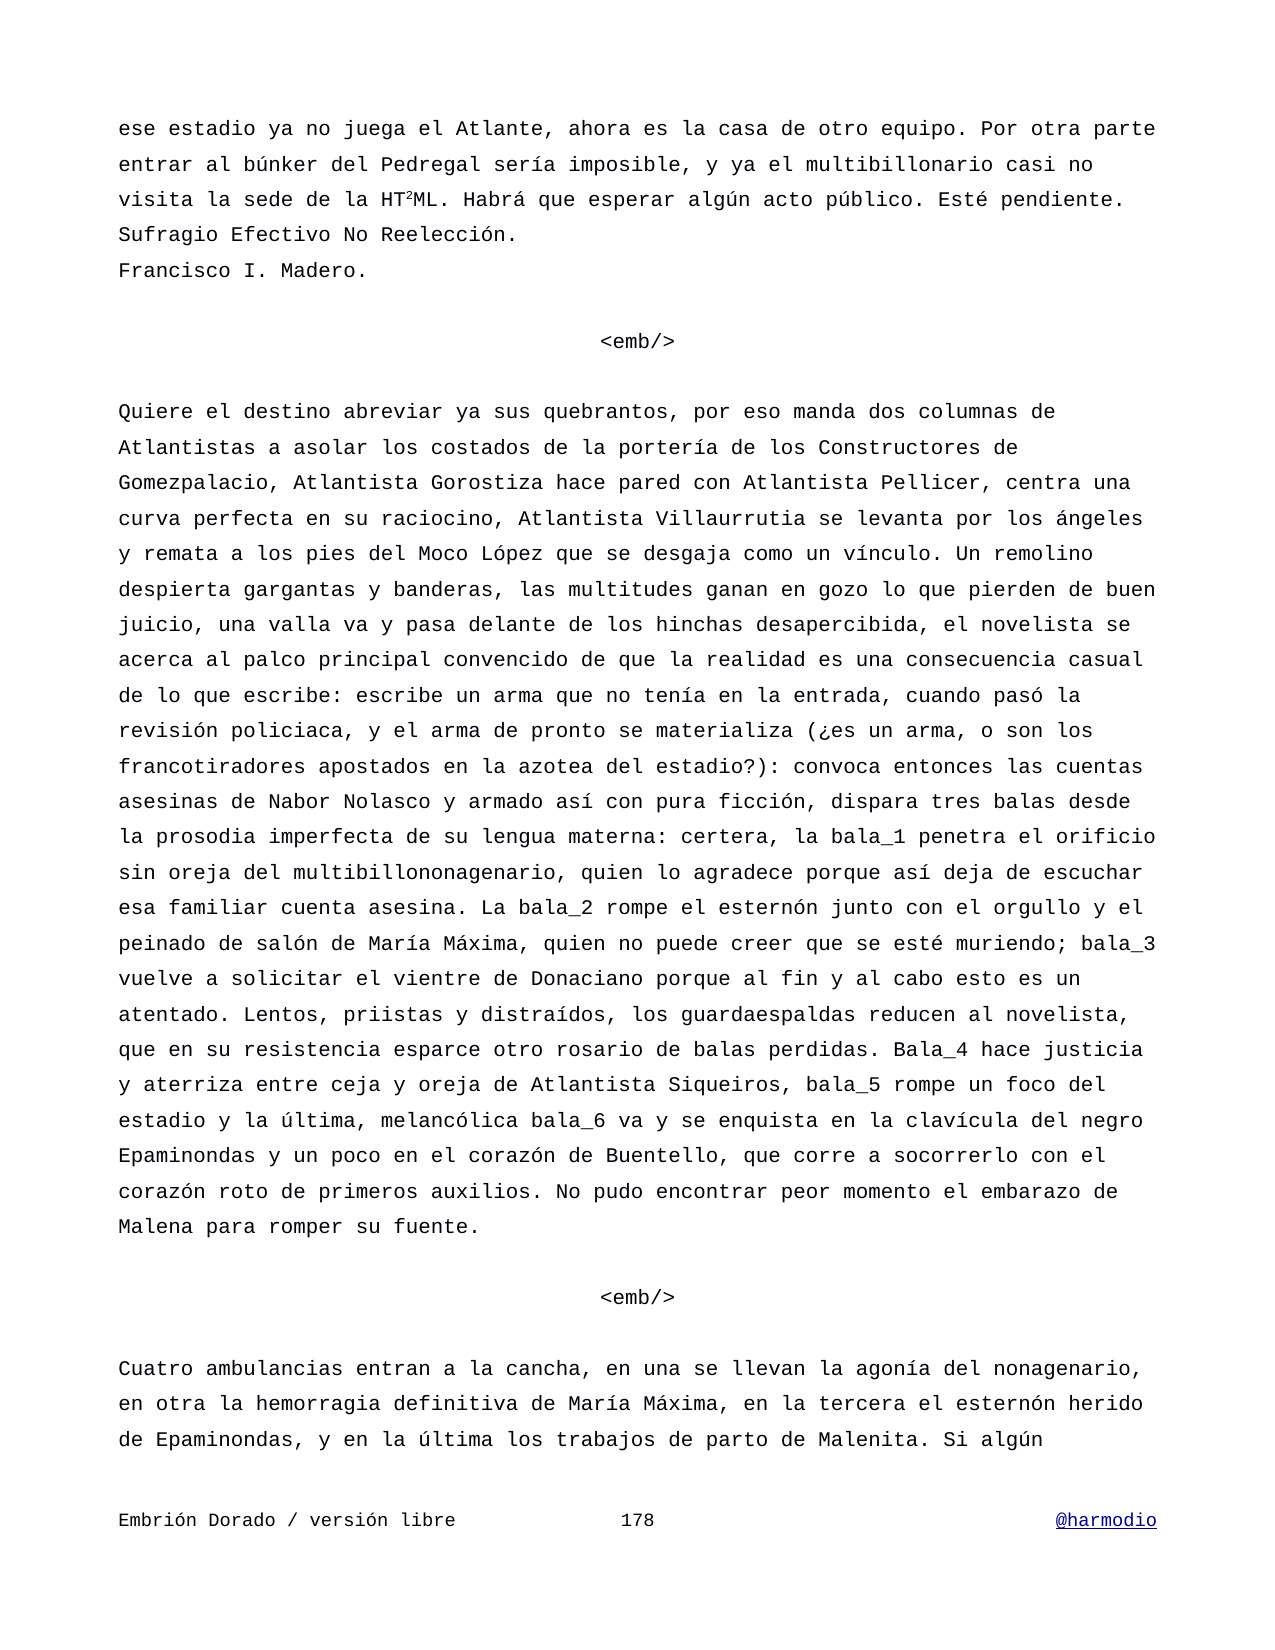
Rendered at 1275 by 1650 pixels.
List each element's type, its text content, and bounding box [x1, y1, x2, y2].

text ese estadio ya no juega el Atlante, ahora es la casa de otro equipo. Por otra parte entrar al búnker del Pedregal sería imposible, y ya el multibillonario casi no visita la sede de la HT2ML. Habrá que esperar algún acto público. Esté pendiente. [118, 118, 1157, 213]
text Cuatro ambulancias entran a la cancha, en una se llevan la agonía del nonagenario, en otra la hemorragia definitiva de María Máxima, en la tercera el esternón herido de Epaminondas, y en la última los trabajos de parto de Malenita. Si algún [118, 1358, 1157, 1452]
text Sufragio Efectivo No Reelección. [118, 224, 1157, 248]
text <emb/> [118, 1287, 1157, 1311]
text Quiere el destino abreviar ya sus quebrantos, por eso manda dos columnas de Atlantistas a asolar los costados de la portería de los Constructores de Gomezpalacio, Atlantista Gorostiza hace pared con Atlantista Pellicer, centra una curva perfecta en su raciocino, Atlantista Villaurrutia se levanta por los ángeles y remata a los pies del Moco López que se desgaja como un vínculo. Un remolino despierta gargantas y banderas, las multitudes ganan en gozo lo que pierden de buen juicio, una valla va y pasa delante de los hinchas desapercibida, el novelista se acerca al palco principal convencido de que la realidad es una consecuencia casual de lo que escribe: escribe un arma que no tenía en la entrada, cuando pasó la revisión policiaca, y el arma de pronto se materializa (¿es un arma, o son los francotiradores apostados en la azotea del estadio?): convoca entonces las cuentas asesinas de Nabor Nolasco y armado así con pura ficción, dispara tres balas desde la prosodia imperfecta de su lengua materna: certera, la bala_1 penetra el orificio sin oreja del multibillononagenario, quien lo agradece porque así deja de escuchar esa familiar cuenta asesina. La bala_2 rompe el esternón junto con el orgullo y el peinado de salón de María Máxima, quien no puede creer que se esté muriendo; bala_3 vuelve a solicitar el vientre de Donaciano porque al fin y al cabo esto es un atentado. Lentos, priistas y distraídos, los guardaespaldas reducen al novelista, que en su resistencia esparce otro rosario de balas perdidas. Bala_4 hace justicia y aterriza entre ceja y oreja de Atlantista Siqueiros, bala_5 rompe un foco del estadio y la última, melancólica bala_6 va y se enquista en la clavícula del negro Epaminondas y un poco en el corazón de Buentello, que corre a socorrerlo con el corazón roto de primeros auxilios. No pudo encontrar peor momento el embarazo de Malena para romper su fuente. [118, 401, 1157, 1240]
text <emb/> [118, 331, 1157, 354]
text Francisco I. Madero. [118, 260, 1157, 283]
